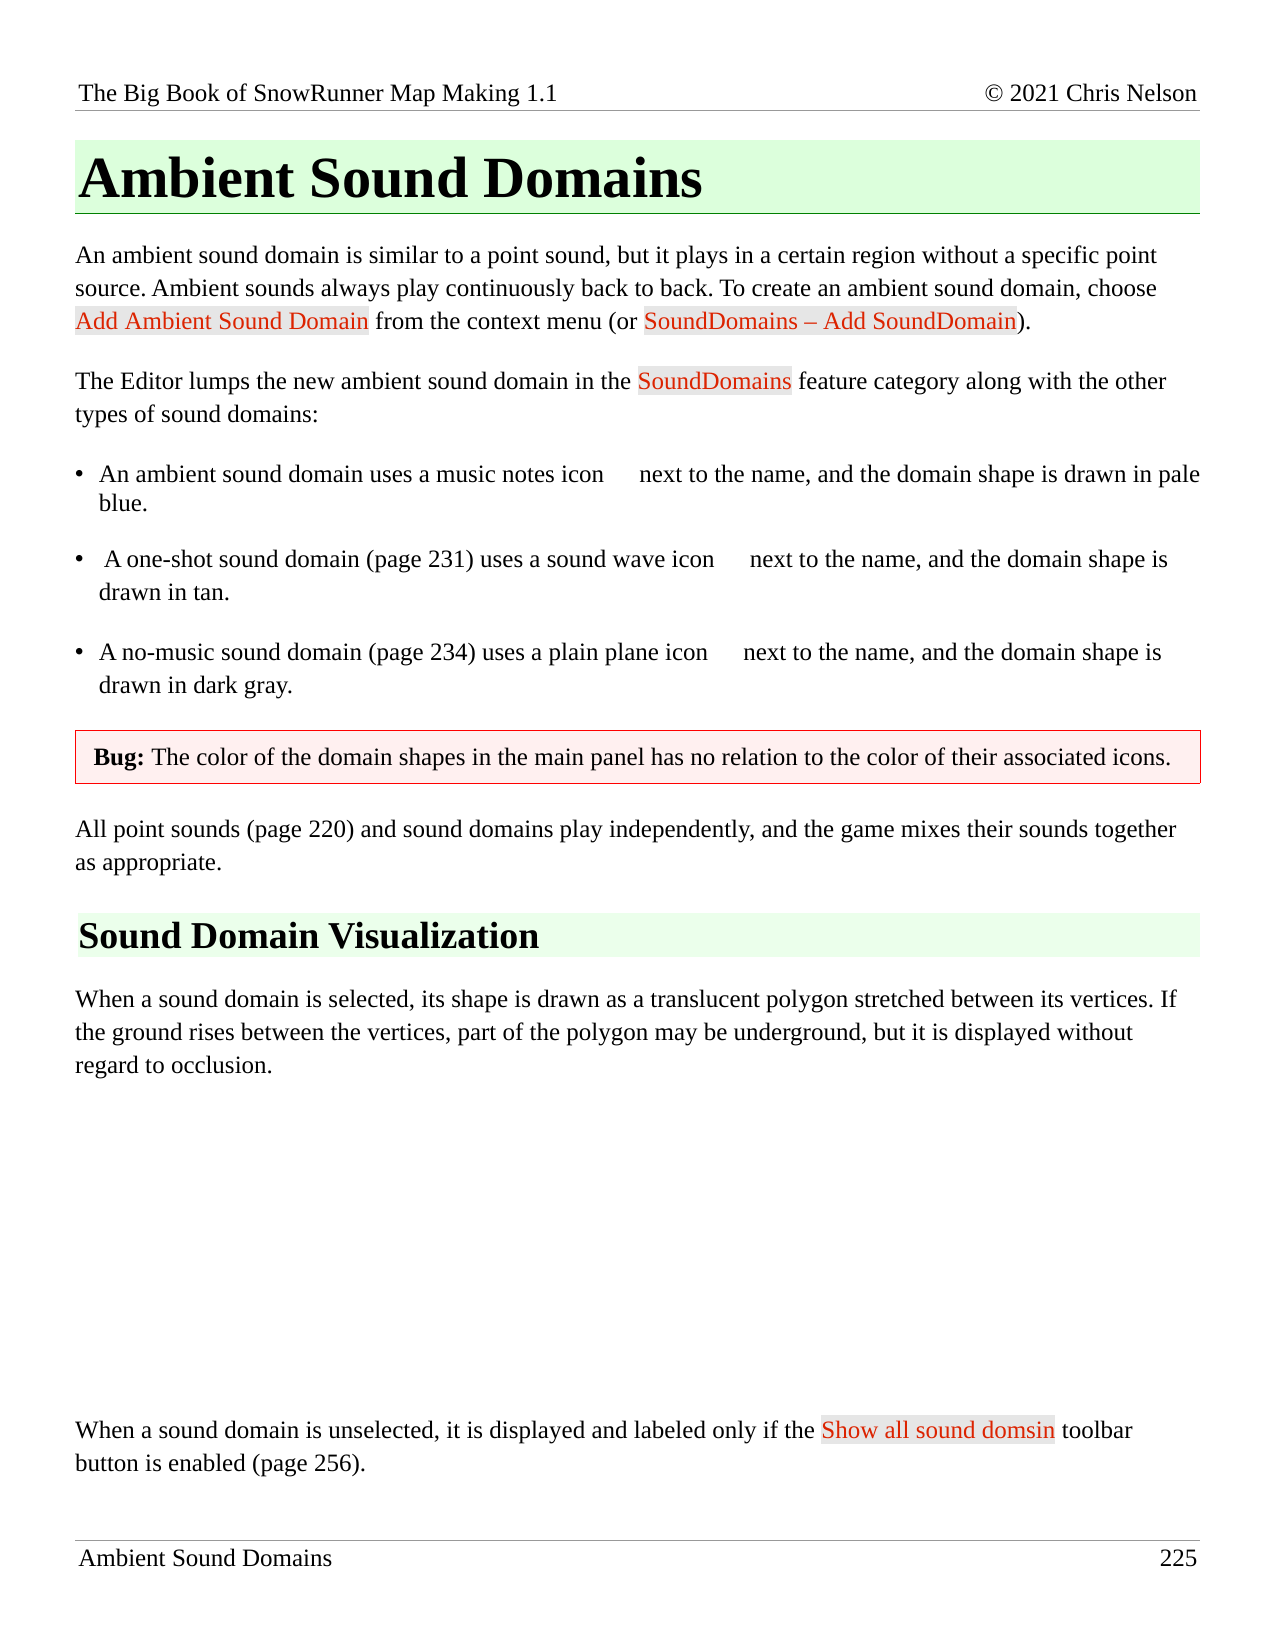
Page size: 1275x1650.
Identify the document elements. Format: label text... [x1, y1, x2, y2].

list A no-music sound domain (page 234) uses a plain plane icon next to the name, and the domain shape is drawn in dark gray. [75, 637, 1200, 698]
text All point sounds (page 220) and sound domains play independently, and the game mixes their sounds together as appropriate. [75, 814, 1200, 876]
text When a sound domain is selected, its shape is drawn as a translucent polygon stretched between its vertices. If the ground rises between the vertices, part of the polygon may be underground, but it is displayed without regard to occlusion. [75, 984, 1200, 1079]
list The color of the domain shapes in the main panel has no relation to the color of their associated icons. [76, 731, 1200, 783]
text An ambient sound domain is similar to a point sound, but it plays in a certain region without a specific point source. Ambient sounds always play continuously back to back. To create an ambient sound domain, choose Add Ambient Sound Domain from the context menu (or SoundDomains – Add SoundDomain). [75, 240, 1200, 335]
subtitle Sound Domain Visualization [78, 913, 1200, 957]
text When a sound domain is unselected, it is displayed and labeled only if the Show all sound domsin toolbar button is enabled (page 256). [75, 1415, 1200, 1477]
list An ambient sound domain uses a music notes icon next to the name, and the domain shape is drawn in pale blue. [75, 459, 1200, 517]
list A one-shot sound domain (page 231) uses a sound wave icon next to the name, and the domain shape is drawn in tan. [75, 544, 1200, 605]
text The Editor lumps the new ambient sound domain in the SoundDomains feature category along with the other types of sound domains: [75, 366, 1200, 428]
subtitle Ambient Sound Domains [75, 140, 1200, 213]
